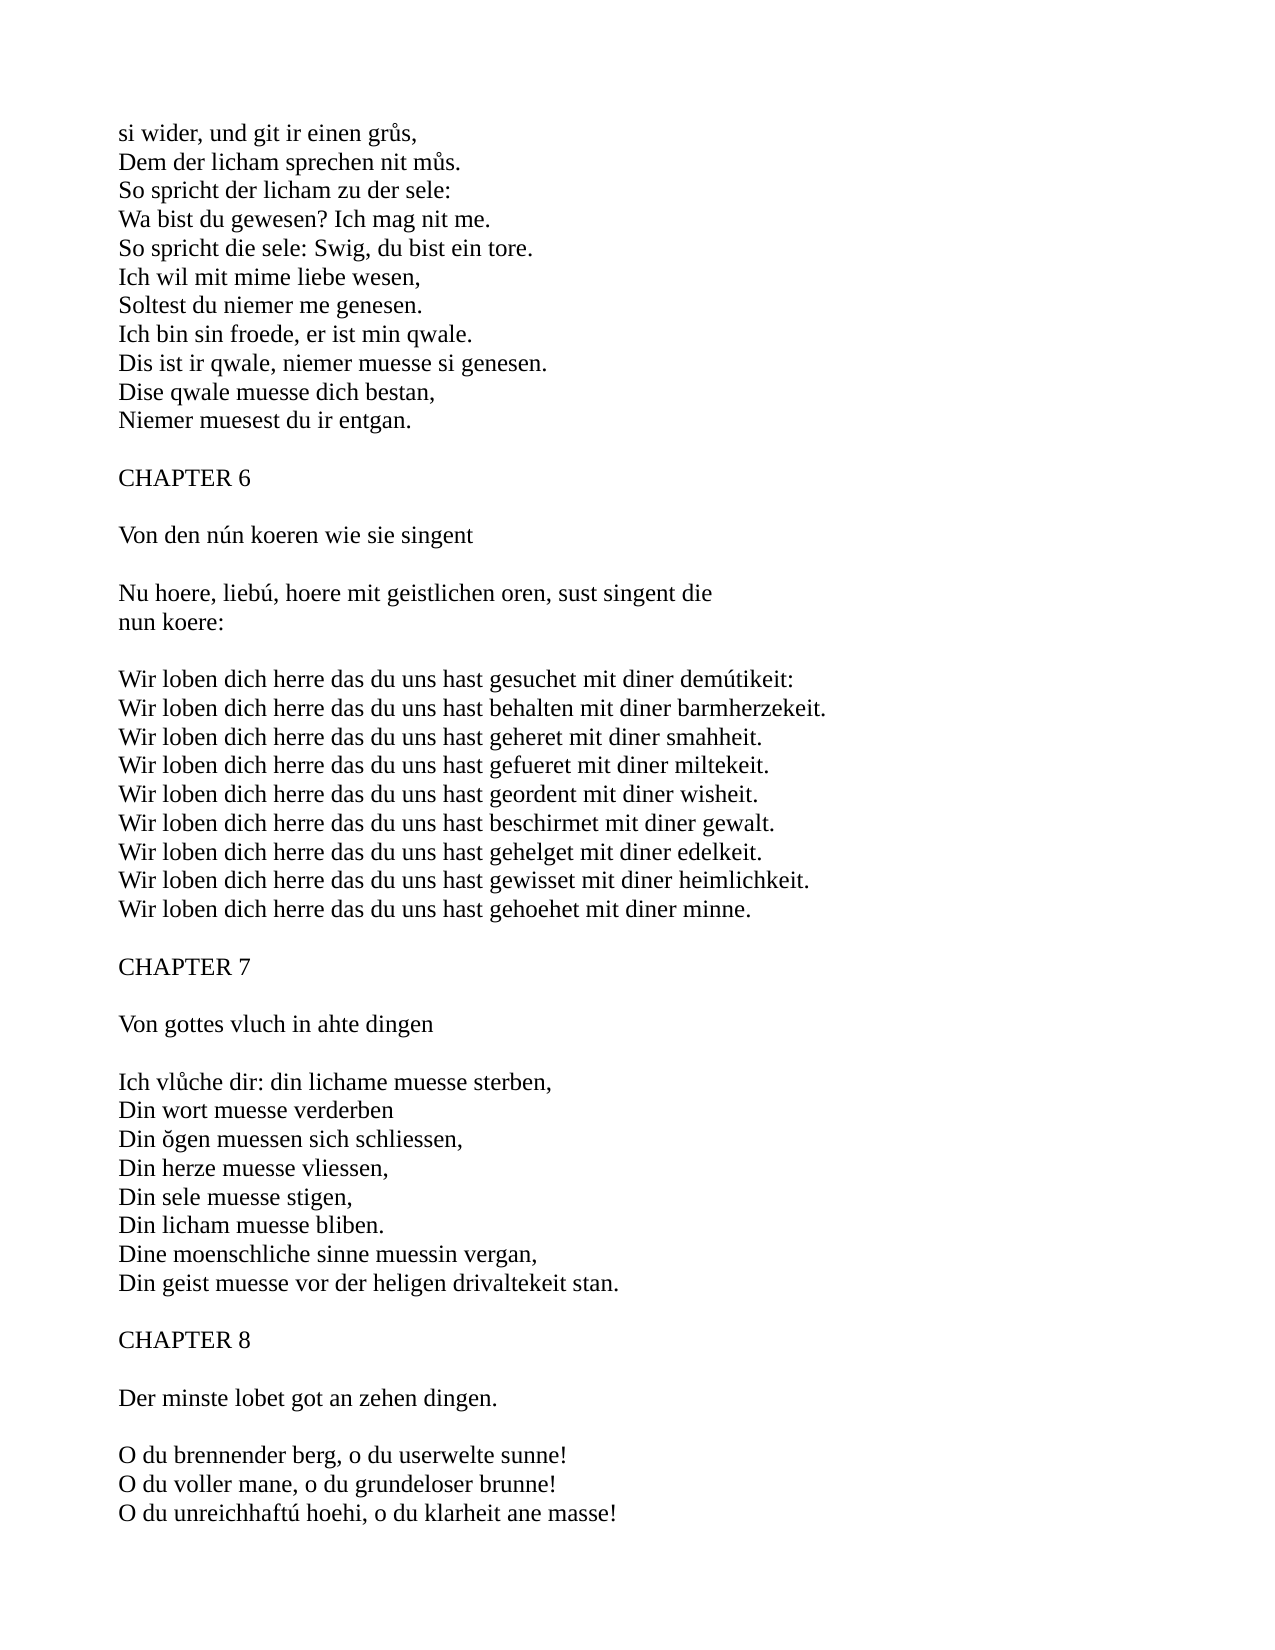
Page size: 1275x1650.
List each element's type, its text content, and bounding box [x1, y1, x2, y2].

text Dis ist ir qwale, niemer muesse si genesen. [118, 348, 1157, 377]
text O du unreichhaftú hoehi, o du klarheit ane masse! [118, 1498, 1157, 1527]
text Der minste lobet got an zehen dingen. [118, 1383, 1157, 1412]
text Wa bist du gewesen? Ich mag nit me. [118, 204, 1157, 233]
text Wir loben dich herre das du uns hast behalten mit diner barmherzekeit. [118, 693, 1157, 722]
text O du brennender berg, o du userwelte sunne! [118, 1441, 1157, 1469]
text nun koere: [118, 607, 1157, 636]
text CHAPTER 8 [118, 1326, 1157, 1354]
text So spricht die sele: Swig, du bist ein tore. [118, 233, 1157, 262]
text Dise qwale muesse dich bestan, [118, 377, 1157, 406]
text Von den nún koeren wie sie singent [118, 521, 1157, 549]
text Din wort muesse verderben [118, 1096, 1157, 1124]
text So spricht der licham zu der sele: [118, 176, 1157, 204]
text Wir loben dich herre das du uns hast gehoehet mit diner minne. [118, 894, 1157, 923]
text Dem der licham sprechen nit můs. [118, 147, 1157, 176]
text Soltest du niemer me genesen. [118, 291, 1157, 319]
text Wir loben dich herre das du uns hast gefueret mit diner miltekeit. [118, 751, 1157, 779]
text Din ŏgen muessen sich schliessen, [118, 1124, 1157, 1153]
text Dine moenschliche sinne muessin vergan, [118, 1239, 1157, 1268]
text CHAPTER 6 [118, 463, 1157, 492]
text Ich bin sin froede, er ist min qwale. [118, 319, 1157, 348]
text Wir loben dich herre das du uns hast gewisset mit diner heimlichkeit. [118, 866, 1157, 894]
text Wir loben dich herre das du uns hast gesuchet mit diner demútikeit: [118, 664, 1157, 693]
text Wir loben dich herre das du uns hast gehelget mit diner edelkeit. [118, 837, 1157, 866]
text O du voller mane, o du grundeloser brunne! [118, 1469, 1157, 1498]
text Von gottes vluch in ahte dingen [118, 1009, 1157, 1038]
text Din sele muesse stigen, [118, 1182, 1157, 1211]
text Din herze muesse vliessen, [118, 1153, 1157, 1182]
text Nu hoere, liebú, hoere mit geistlichen oren, sust singent die [118, 578, 1157, 607]
text Wir loben dich herre das du uns hast geordent mit diner wisheit. [118, 779, 1157, 808]
text Din licham muesse bliben. [118, 1211, 1157, 1239]
text Ich wil mit mime liebe wesen, [118, 262, 1157, 291]
text Niemer muesest du ir entgan. [118, 406, 1157, 434]
text si wider, und git ir einen grůs, [118, 118, 1157, 147]
text Wir loben dich herre das du uns hast beschirmet mit diner gewalt. [118, 808, 1157, 837]
text Din geist muesse vor der heligen drivaltekeit stan. [118, 1268, 1157, 1297]
text Ich vlůche dir: din lichame muesse sterben, [118, 1067, 1157, 1096]
text CHAPTER 7 [118, 952, 1157, 981]
text Wir loben dich herre das du uns hast geheret mit diner smahheit. [118, 722, 1157, 751]
